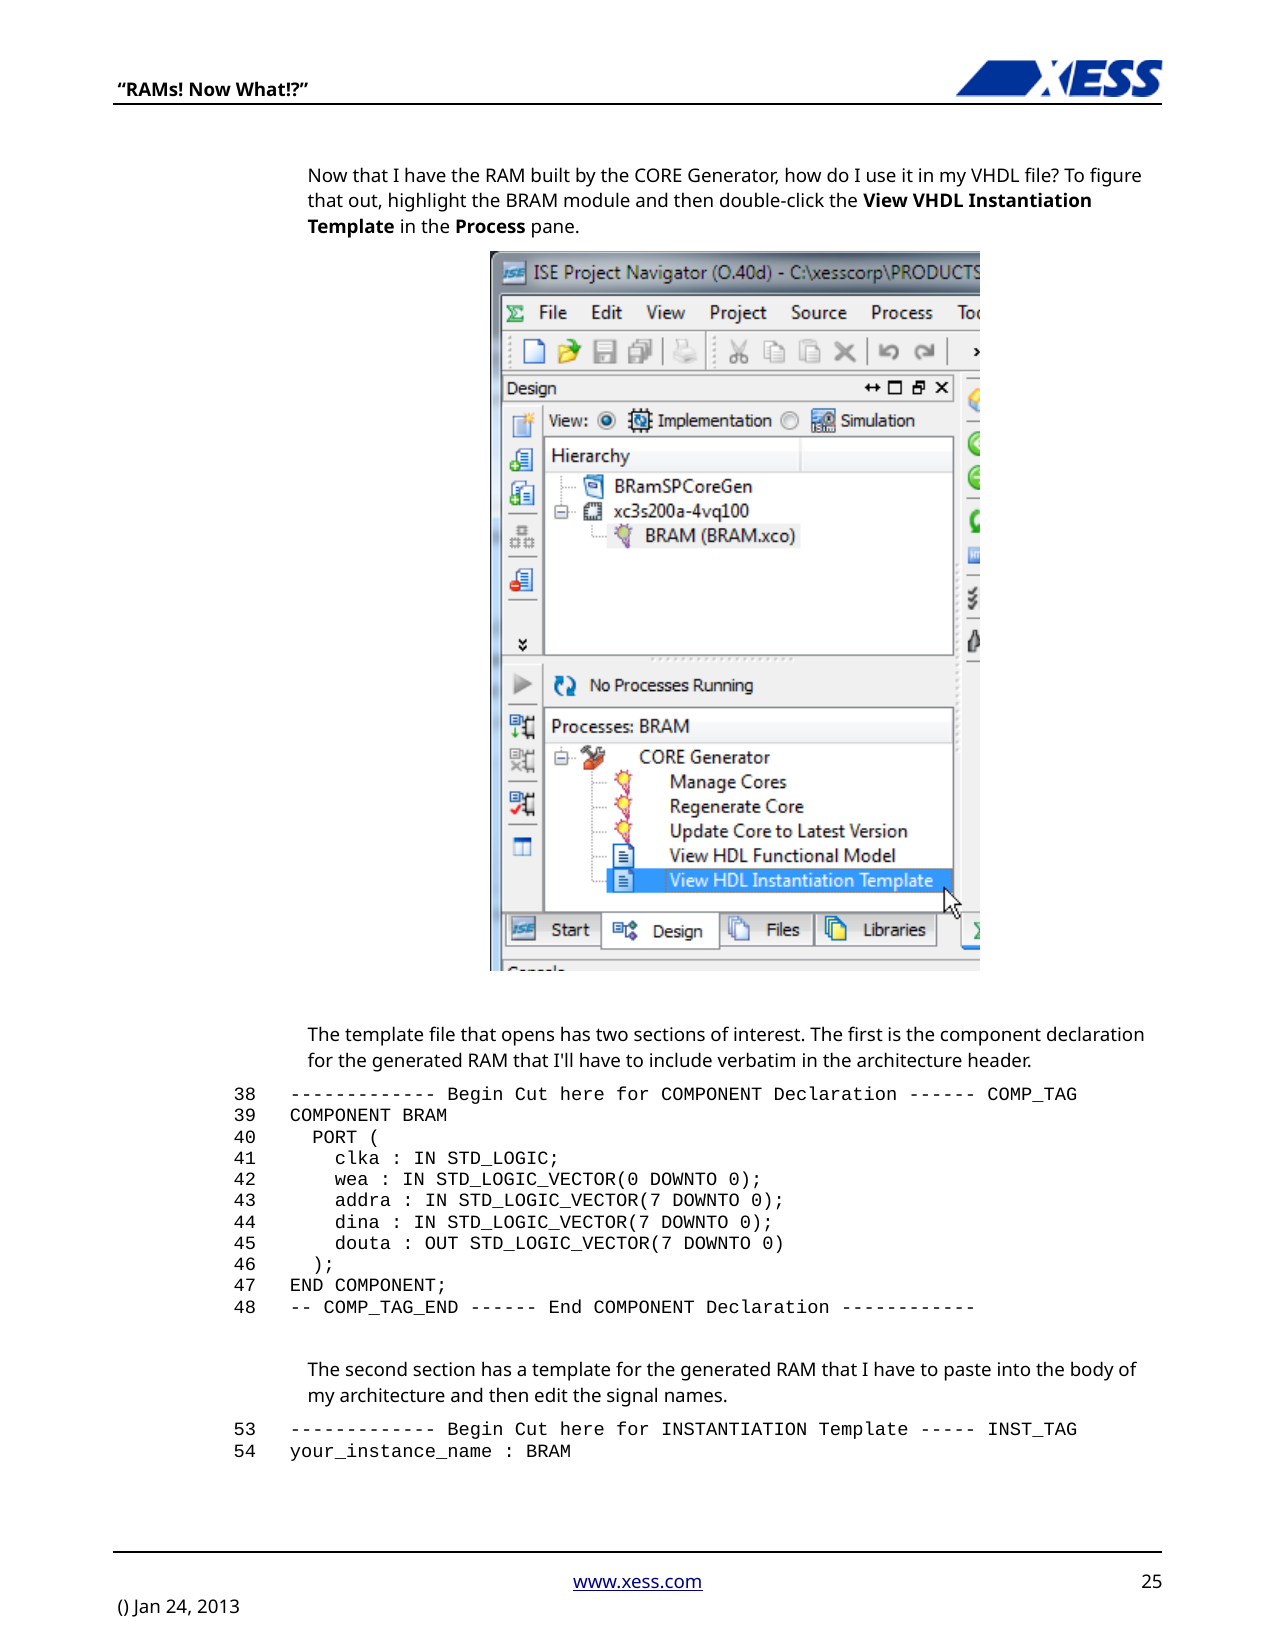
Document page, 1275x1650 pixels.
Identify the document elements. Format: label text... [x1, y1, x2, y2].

list ------------- Begin Cut here for INSTANTIATION Template ----- INST_TAG [289, 1420, 1162, 1441]
text Now that I have the RAM built by the CORE Generator, how do I use it in my VHDL file? To figure that out, highlight the BRAM module and then double-click the View VHDL Instantiation Template in the Process pane. [307, 162, 1162, 238]
list your_instance_name : BRAM [289, 1441, 1162, 1463]
list clka : IN STD_LOGIC; [289, 1149, 1162, 1170]
picture [955, 60, 1163, 97]
list wea : IN STD_LOGIC_VECTOR(0 DOWNTO 0); [289, 1170, 1162, 1191]
list COMPONENT BRAM [289, 1106, 1162, 1127]
list END COMPONENT; [289, 1276, 1162, 1297]
list addra : IN STD_LOGIC_VECTOR(7 DOWNTO 0); [289, 1191, 1162, 1212]
list ); [289, 1255, 1162, 1276]
text The second section has a template for the generated RAM that I have to paste into the body of my architecture and then edit the signal names. [307, 1357, 1162, 1408]
list -- COMP_TAG_END ------ End COMPONENT Declaration ------------ [289, 1297, 1162, 1319]
list dina : IN STD_LOGIC_VECTOR(7 DOWNTO 0); [289, 1212, 1162, 1234]
list ------------- Begin Cut here for COMPONENT Declaration ------ COMP_TAG [289, 1085, 1162, 1106]
list PORT ( [289, 1127, 1162, 1149]
list douta : OUT STD_LOGIC_VECTOR(7 DOWNTO 0) [289, 1234, 1162, 1255]
text The template file that opens has two sections of interest. The first is the component declaration for the generated RAM that I'll have to include verbatim in the architecture header. [307, 1021, 1162, 1072]
